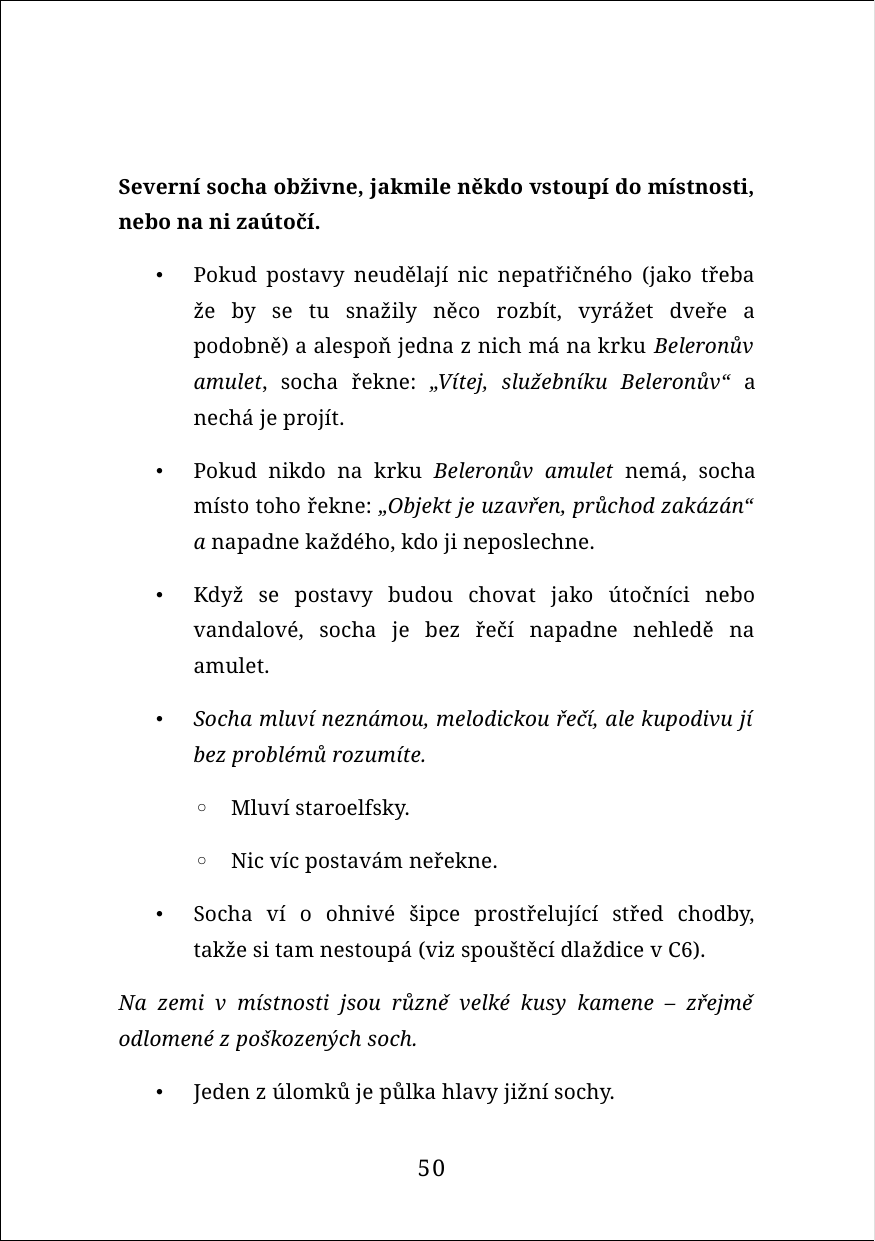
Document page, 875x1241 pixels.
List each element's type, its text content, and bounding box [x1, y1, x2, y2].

list Socha mluví neznámou, melodickou řečí, ale kupodivu jí bez problémů rozumíte. [156, 704, 756, 768]
list Pokud nikdo na krku Beleronův amulet nemá, socha místo toho řekne: „Objekt je uzavřen, průchod zakázán“ a napadne každého, kdo ji neposlechne. [156, 456, 756, 555]
list Když se postavy budou chovat jako útočníci nebo vandalové, socha je bez řečí napadne nehledě na amulet. [156, 580, 756, 679]
list Socha ví o ohnivé šipce prostřelující střed chodby, takže si tam nestoupá (viz spouštěcí dlaždice v C6). [156, 899, 756, 963]
list Pokud postavy neudělají nic nepatřičného (jako třeba že by se tu snažily něco rozbít, vyrážet dveře a podobně) a alespoň jedna z nich má na krku Beleronův amulet, socha řekne: „Vítej, služebníku Beleronův“ a nechá je projít. [156, 261, 756, 431]
text Severní socha obživne, jakmile někdo vstoupí do místnosti, nebo na ni zaútočí. [118, 172, 756, 236]
list Mluví staroelfsky. [193, 793, 756, 822]
text Na zemi v místnosti jsou různě velké kusy kamene – zřejmě odlomené z poškozených soch. [118, 988, 756, 1052]
list Jeden z úlomků je půlka hlavy jižní sochy. [156, 1077, 756, 1106]
list Nic víc postavám neřekne. [193, 846, 756, 875]
